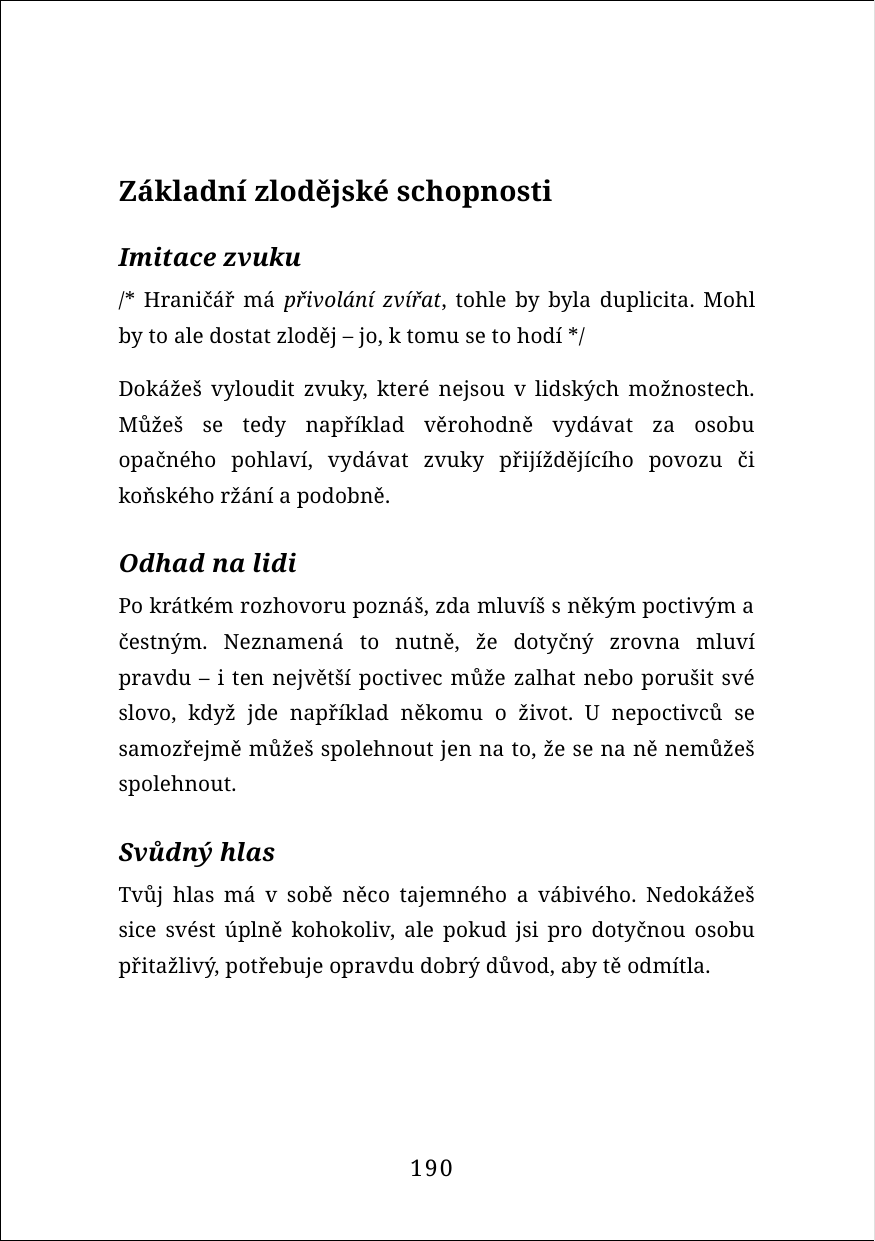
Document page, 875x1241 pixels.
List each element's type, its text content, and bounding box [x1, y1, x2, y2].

subtitle Imitace zvuku [118, 239, 756, 274]
subtitle Svůdný hlas [118, 834, 756, 868]
text Dokážeš vyloudit zvuky, které nejsou v lidských možnostech. Můžeš se tedy například věrohodně vydávat za osobu opačného pohlaví, vydávat zvuky přijíždějícího povozu či koňského ržání a podobně. [118, 374, 756, 509]
text Tvůj hlas má v sobě něco tajemného a vábivého. Nedokážeš sice svést úplně kohokoliv, ale pokud jsi pro dotyčnou osobu přitažlivý, potřebuje opravdu dobrý důvod, aby tě odmítla. [118, 880, 756, 979]
text Po krátkém rozhovoru poznáš, zda mluvíš s někým poctivým a čestným. Neznamená to nutně, že dotyčný zrovna mluví pravdu – i ten největší poctivec může zalhat nebo porušit své slovo, když jde například někomu o život. U nepoctivců se samozřejmě můžeš spolehnout jen na to, že se na ně nemůžeš spolehnout. [118, 592, 756, 798]
text /* Hraničář má přivolání zvířat, tohle by byla duplicita. Mohl by to ale dostat zloděj – jo, k tomu se to hodí */ [118, 285, 756, 349]
subtitle Základní zlodějské schopnosti [118, 172, 756, 210]
subtitle Odhad na lidi [118, 546, 756, 580]
